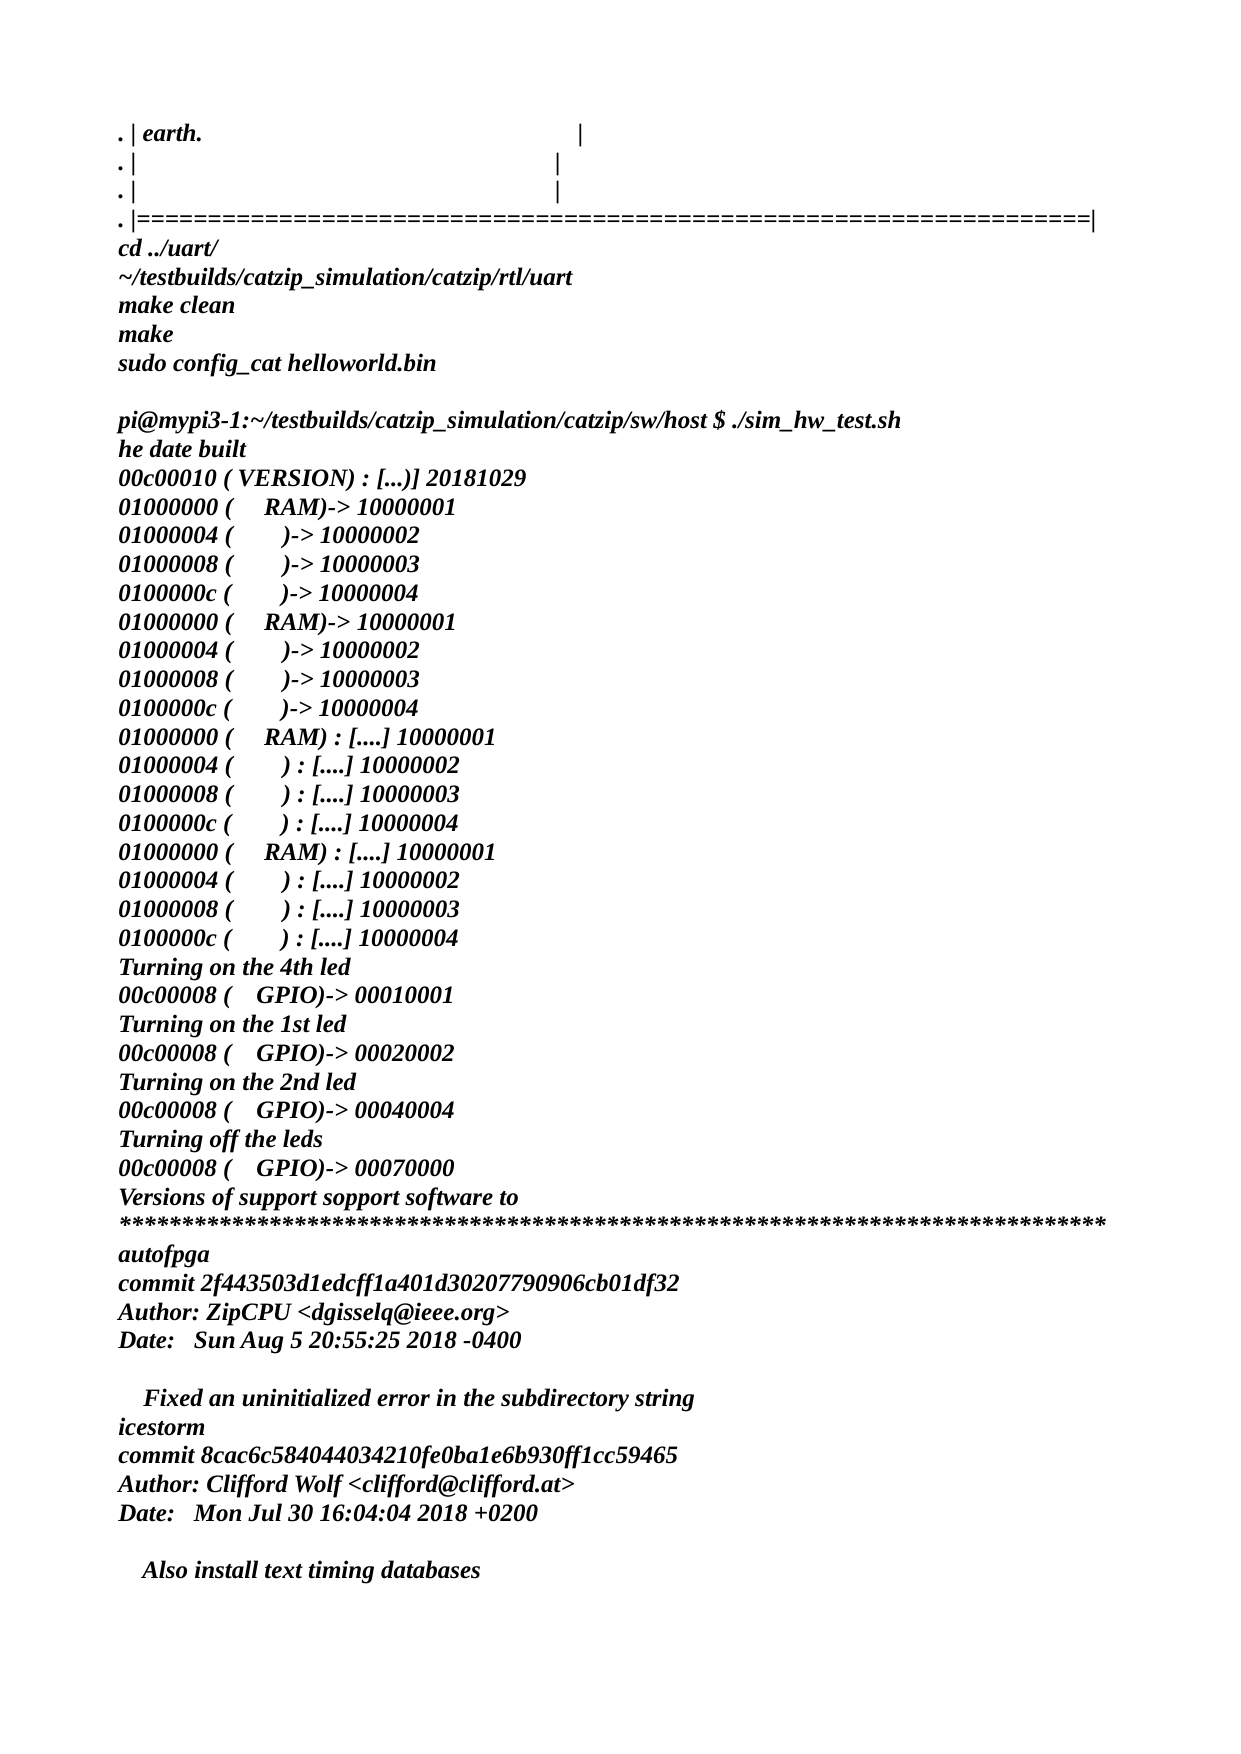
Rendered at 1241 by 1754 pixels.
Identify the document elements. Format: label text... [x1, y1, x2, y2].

text 00c00008 ( GPIO)-> 00010001 [118, 981, 1122, 1009]
text 01000000 ( RAM)-> 10000001 [118, 492, 1122, 521]
text 01000008 ( ) : [....] 10000003 [118, 894, 1122, 923]
text 01000004 ( ) : [....] 10000002 [118, 866, 1122, 894]
text Author: ZipCPU <dgisselq@ieee.org> [118, 1297, 1122, 1326]
text 01000008 ( )-> 10000003 [118, 549, 1122, 578]
text 0100000c ( ) : [....] 10000004 [118, 808, 1122, 837]
text ~/testbuilds/catzip_simulation/catzip/rtl/uart [118, 262, 1122, 291]
text 0100000c ( )-> 10000004 [118, 693, 1122, 722]
text Turning off the leds [118, 1124, 1122, 1153]
text make [118, 319, 1122, 348]
text Fixed an uninitialized error in the subdirectory string [118, 1383, 1122, 1412]
text autofpga [118, 1239, 1122, 1268]
text commit 8cac6c584044034210fe0ba1e6b930ff1cc59465 [118, 1441, 1122, 1469]
text . |===================================================================| [118, 204, 1122, 233]
text 0100000c ( )-> 10000004 [118, 578, 1122, 607]
text 00c00010 ( VERSION) : [...)] 20181029 [118, 463, 1122, 492]
text Date: Mon Jul 30 16:04:04 2018 +0200 [118, 1498, 1122, 1527]
text make clean [118, 291, 1122, 319]
text . | | [118, 147, 1122, 176]
text 01000004 ( )-> 10000002 [118, 521, 1122, 549]
text 0100000c ( ) : [....] 10000004 [118, 923, 1122, 952]
text 00c00008 ( GPIO)-> 00070000 [118, 1153, 1122, 1182]
text 01000008 ( ) : [....] 10000003 [118, 779, 1122, 808]
text Also install text timing databases [118, 1556, 1122, 1584]
text 01000004 ( ) : [....] 10000002 [118, 751, 1122, 779]
text 01000000 ( RAM)-> 10000001 [118, 607, 1122, 636]
text commit 2f443503d1edcff1a401d30207790906cb01df32 [118, 1268, 1122, 1297]
text icestorm [118, 1412, 1122, 1441]
text Date: Sun Aug 5 20:55:25 2018 -0400 [118, 1326, 1122, 1354]
text 00c00008 ( GPIO)-> 00020002 [118, 1038, 1122, 1067]
text he date built [118, 434, 1122, 463]
text 00c00008 ( GPIO)-> 00040004 [118, 1096, 1122, 1124]
text ******************************************************************************* [118, 1211, 1122, 1239]
text Versions of support sopport software to [118, 1182, 1122, 1211]
text Author: Clifford Wolf <clifford@clifford.at> [118, 1469, 1122, 1498]
text . | | [118, 176, 1122, 204]
text 01000000 ( RAM) : [....] 10000001 [118, 722, 1122, 751]
text 01000008 ( )-> 10000003 [118, 664, 1122, 693]
text 01000004 ( )-> 10000002 [118, 636, 1122, 664]
text sudo config_cat helloworld.bin [118, 348, 1122, 377]
text Turning on the 1st led [118, 1009, 1122, 1038]
text Turning on the 4th led [118, 952, 1122, 981]
text Turning on the 2nd led [118, 1067, 1122, 1096]
text 01000000 ( RAM) : [....] 10000001 [118, 837, 1122, 866]
text cd ../uart/ [118, 233, 1122, 262]
text pi@mypi3-1:~/testbuilds/catzip_simulation/catzip/sw/host $ ./sim_hw_test.sh [118, 406, 1122, 434]
text . | earth. | [118, 118, 1122, 147]
